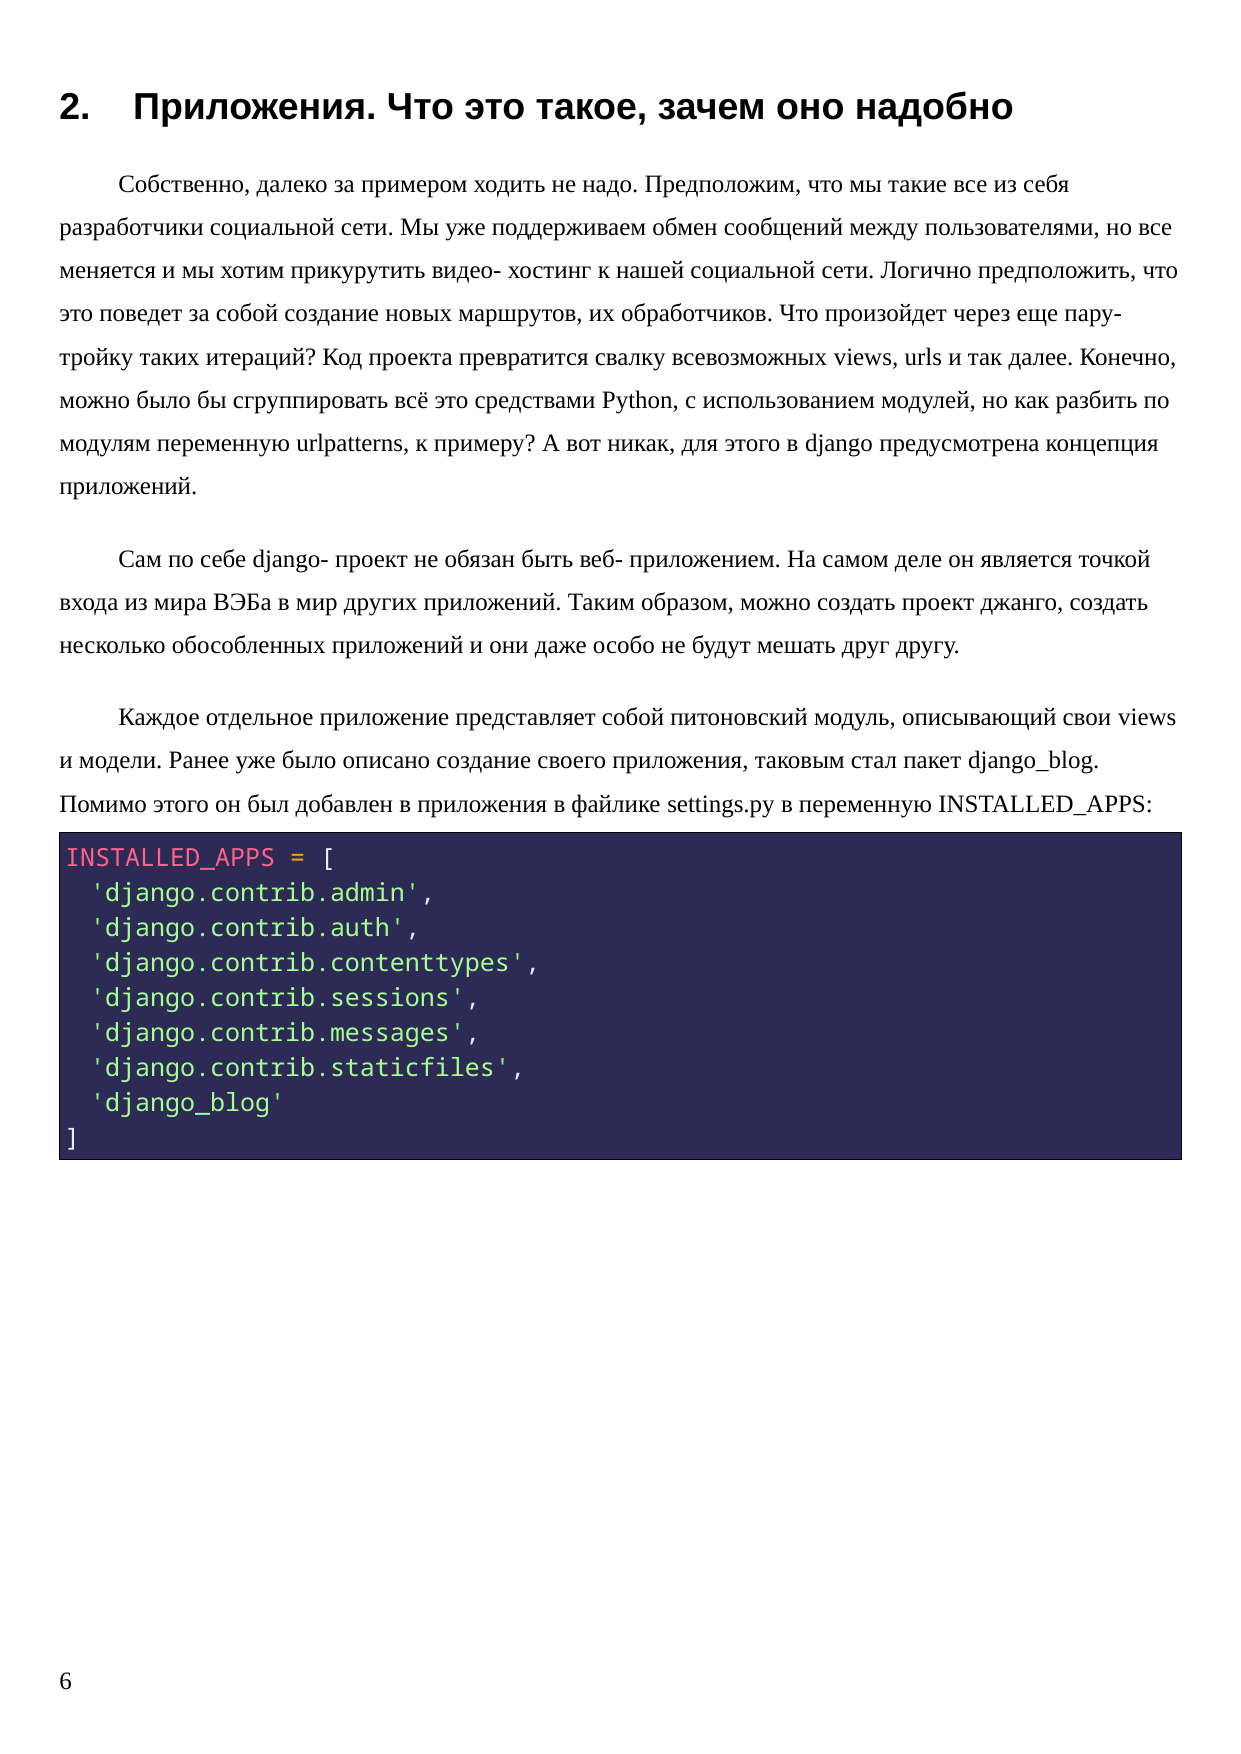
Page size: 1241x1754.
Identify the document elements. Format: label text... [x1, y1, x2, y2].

text Каждое отдельное приложение представляет собой питоновский модуль, описывающий свои views и модели. Ранее уже было описано создание своего приложения, таковым стал пакет django_blog. Помимо этого он был добавлен в приложения в файлике settings.py в переменную INSTALLED_APPS: [59, 702, 1181, 817]
table_header INSTALLED_APPS = [ 'django.contrib.admin', 'django.contrib.auth', 'django.contrib.contenttypes', 'django.contrib.sessions', 'django.contrib.messages', 'django.contrib.staticfiles', 'django_blog' ] [60, 833, 1181, 1159]
text Сам по себе django- проект не обязан быть веб- приложением. На самом деле он является точкой входа из мира ВЭБа в мир других приложений. Таким образом, можно создать проект джанго, создать несколько обособленных приложений и они даже особо не будут мешать друг другу. [59, 544, 1181, 659]
text Собственно, далеко за примером ходить не надо. Предположим, что мы такие все из себя разработчики социальной сети. Мы уже поддерживаем обмен сообщений между пользователями, но все меняется и мы хотим прикурутить видео- хостинг к нашей социальной сети. Логично предположить, что это поведет за собой создание новых маршрутов, их обработчиков. Что произойдет через еще пару- тройку таких итераций? Код проекта превратится свалку всевозможных views, urls и так далее. Конечно, можно было бы сгруппировать всё это средствами Python, с использованием модулей, но как разбить по модулям переменную urlpatterns, к примеру? А вот никак, для этого в django предусмотрена концепция приложений. [59, 169, 1181, 500]
subtitle Приложения. Что это такое, зачем оно надобно [59, 84, 1181, 127]
